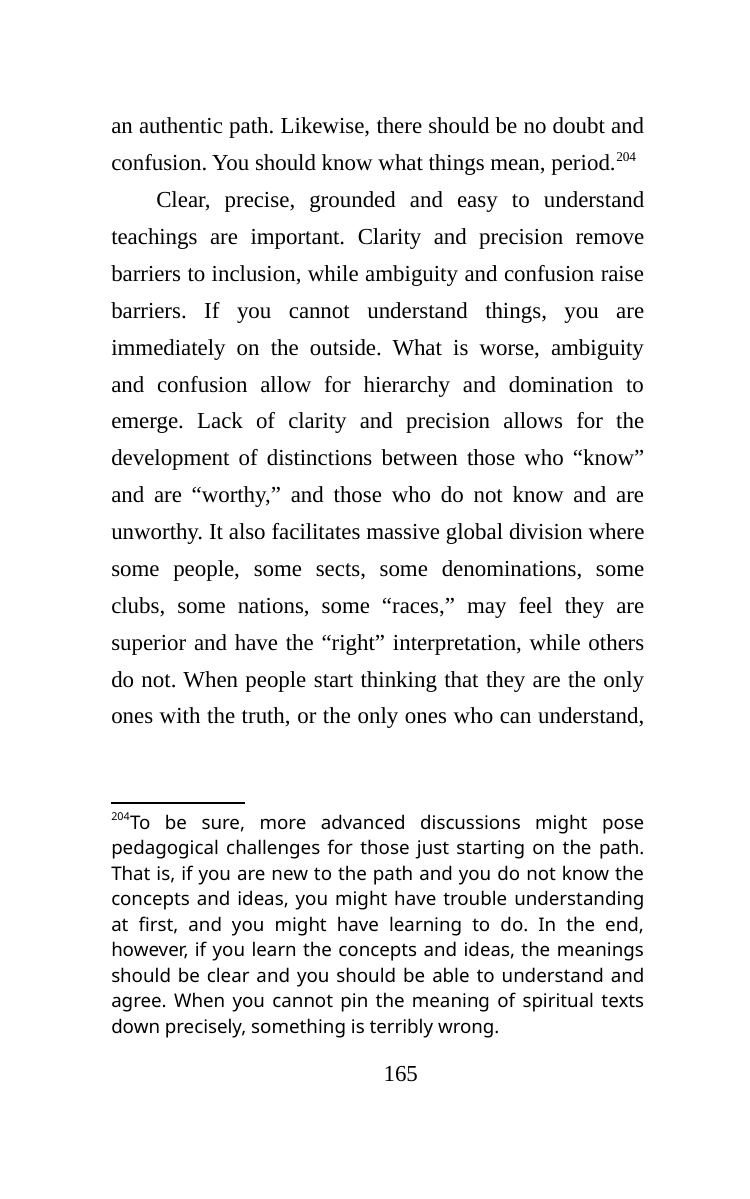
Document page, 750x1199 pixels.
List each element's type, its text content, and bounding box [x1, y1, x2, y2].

text an authentic path. Likewise, there should be no doubt and confusion. You should know what things mean, period. [111, 112, 645, 176]
text Clear, precise, grounded and easy to understand teachings are important. Clarity and precision remove barriers to inclusion, while ambiguity and confusion raise barriers. If you cannot understand things, you are immediately on the outside. What is worse, ambiguity and confusion allow for hierarchy and domination to emerge. Lack of clarity and precision allows for the development of distinctions between those who “know” and are “worthy,” and those who do not know and are unworthy. It also facilitates massive global division where some people, some sects, some denominations, some clubs, some nations, some “races,” may feel they are superior and have the “right” interpretation, while others do not. When people start thinking that they are the only ones with the truth, or the only ones who can understand, [111, 186, 645, 729]
text To be sure, more advanced discussions might pose pedagogical challenges for those just starting on the path. That is, if you are new to the path and you do not know the concepts and ideas, you might have trouble understanding at first, and you might have learning to do. In the end, however, if you learn the concepts and ideas, the meanings should be clear and you should be able to understand and agree. When you cannot pin the meaning of spiritual texts down precisely, something is terribly wrong. [111, 809, 645, 1039]
